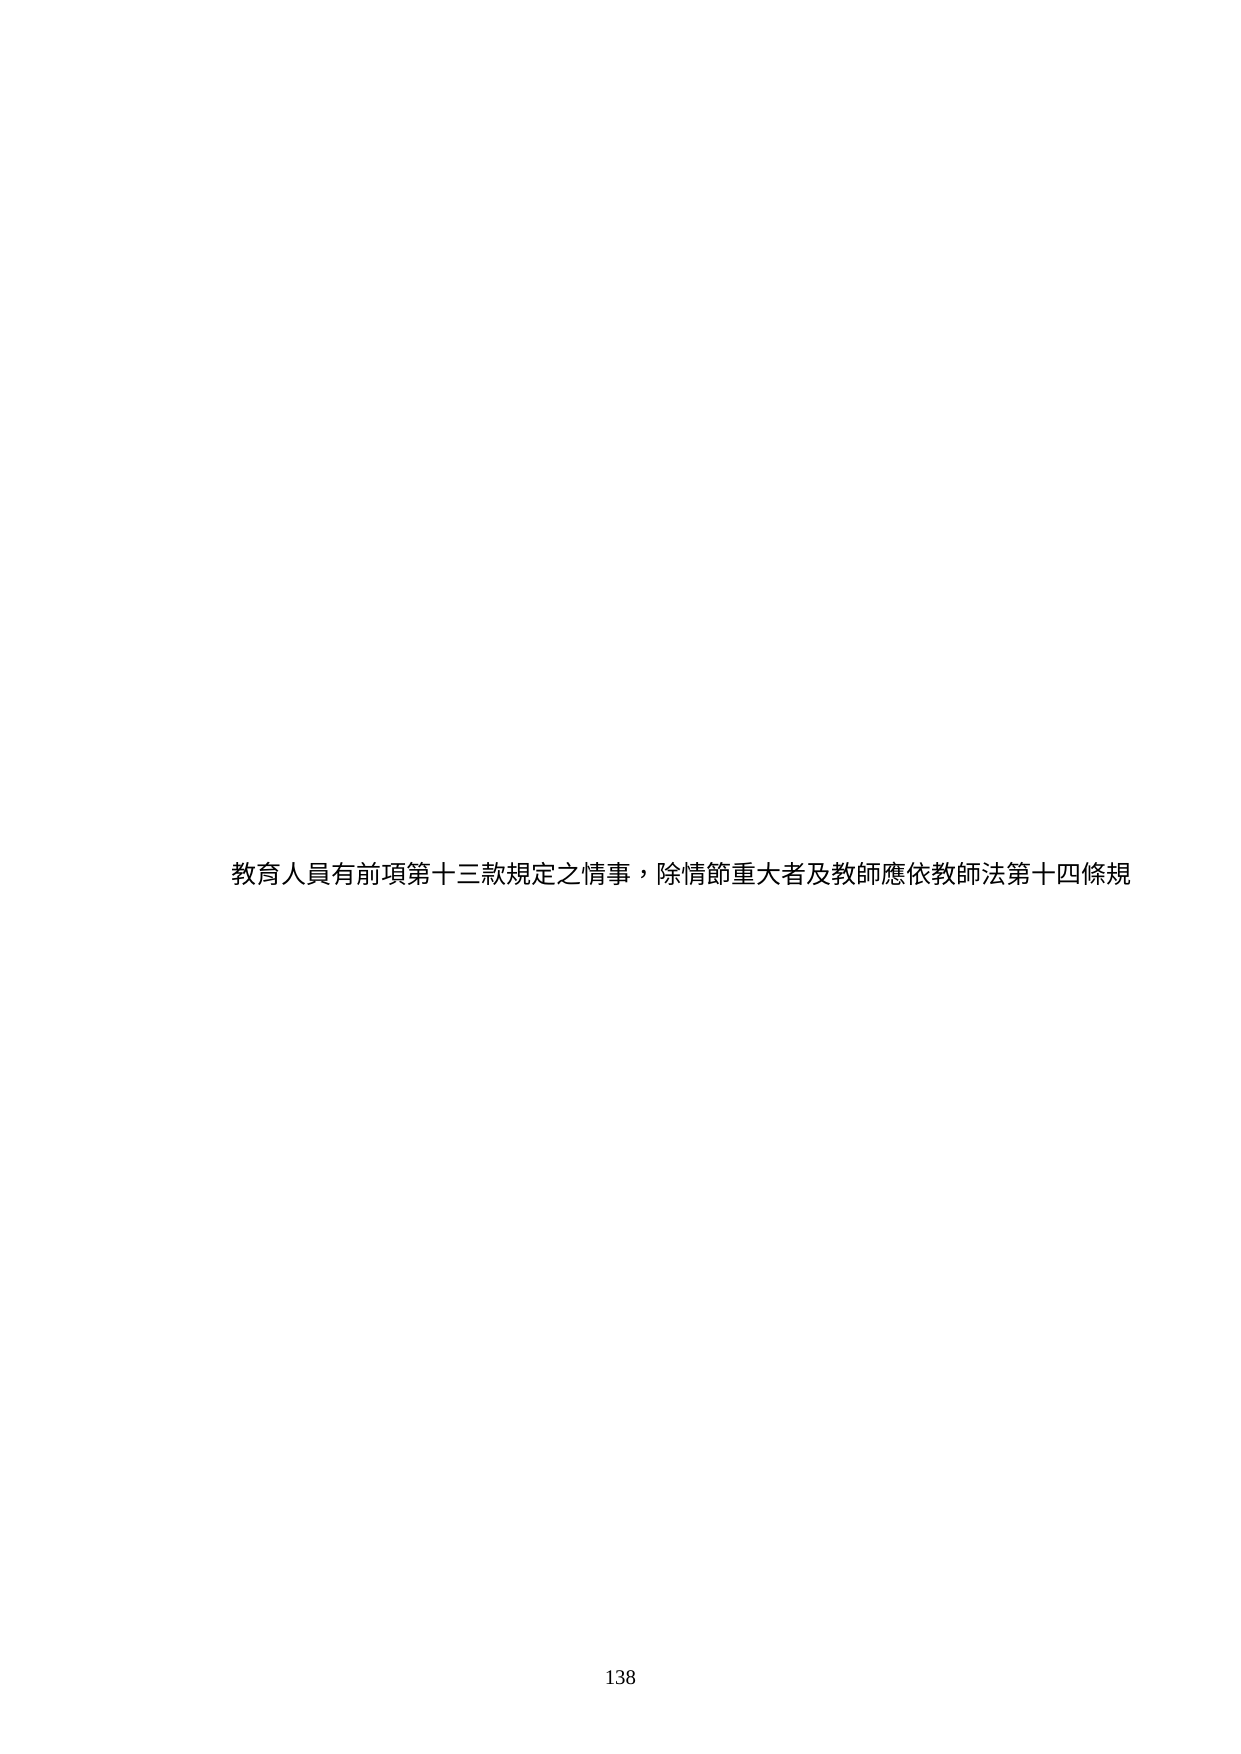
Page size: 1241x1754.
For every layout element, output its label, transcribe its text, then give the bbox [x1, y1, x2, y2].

text 教育人員有前項第十三款規定之情事，除情節重大者及教師應依教師法第十四條規 [231, 831, 1134, 893]
